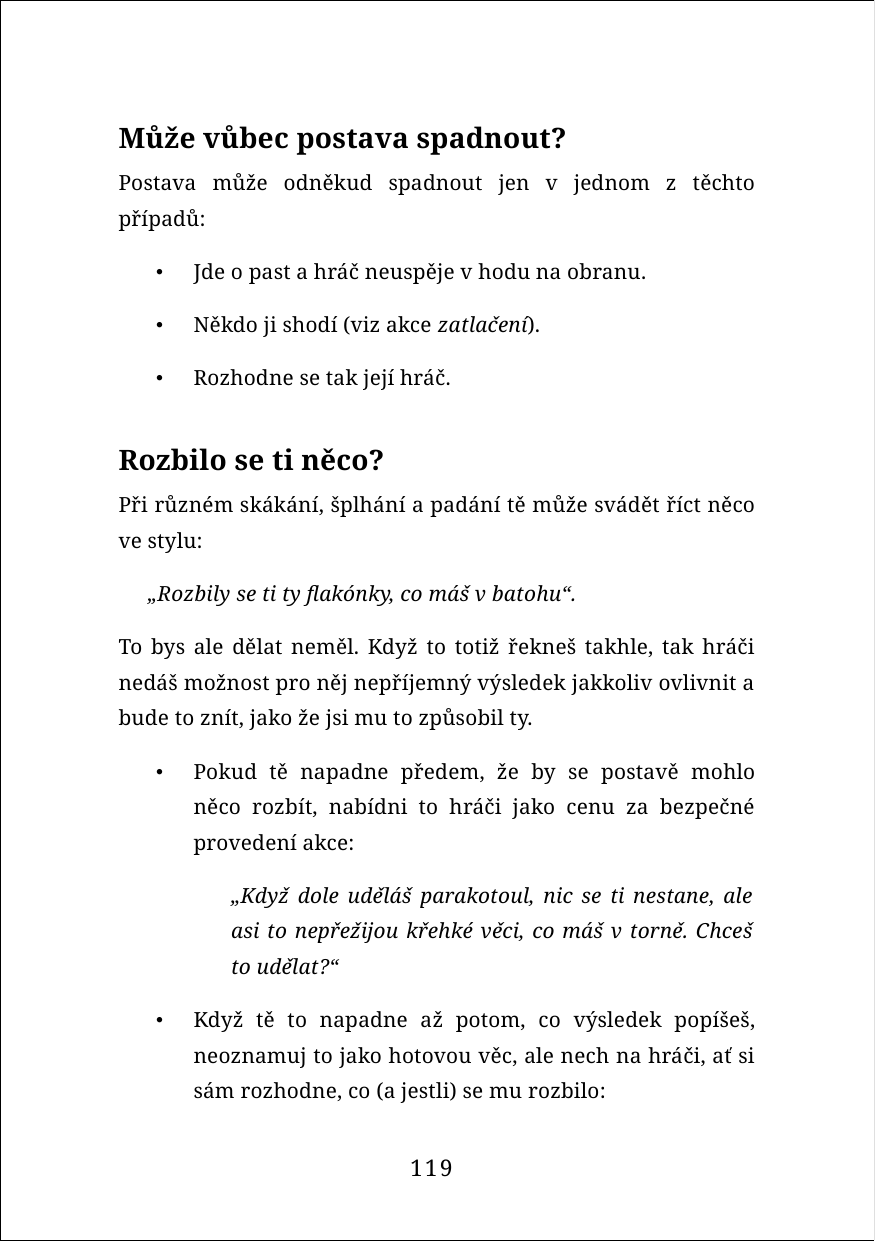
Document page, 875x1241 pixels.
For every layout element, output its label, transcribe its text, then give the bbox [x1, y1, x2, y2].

list Když tě to napadne až potom, co výsledek popíšeš, neoznamuj to jako hotovou věc, ale nech na hráči, ať si sám rozhodne, co (a jestli) se mu rozbilo: [156, 1005, 756, 1105]
text Postava může odněkud spadnout jen v jednom z těchto případů: [118, 168, 756, 232]
list Někdo ji shodí (viz akce zatlačení). [156, 310, 756, 339]
list Pokud tě napadne předem, že by se postavě mohlo něco rozbít, nabídni to hráči jako cenu za bezpečné provedení akce: [156, 757, 756, 856]
list Rozhodne se tak její hráč. [156, 363, 756, 392]
list Jde o past a hráč neuspěje v hodu na obranu. [156, 257, 756, 286]
subtitle Rozbilo se ti něco? [118, 440, 756, 479]
subtitle Může vůbec postava spadnout? [118, 118, 756, 157]
text To bys ale dělat neměl. Když to totiž řekneš takhle, tak hráči nedáš možnost pro něj nepříjemný výsledek jakkoliv ovlivnit a bude to znít, jako že jsi mu to způsobil ty. [118, 632, 756, 732]
text Při různém skákání, šplhání a padání tě může svádět říct něco ve stylu: [118, 491, 756, 554]
list „Když dole uděláš parakotoul, nic se ti nestane, ale asi to nepřežijou křehké věci, co máš v torně. Chceš to udělat?“ [193, 881, 756, 981]
text „Rozbily se ti ty flakónky, co máš v batohu“. [118, 579, 756, 608]
